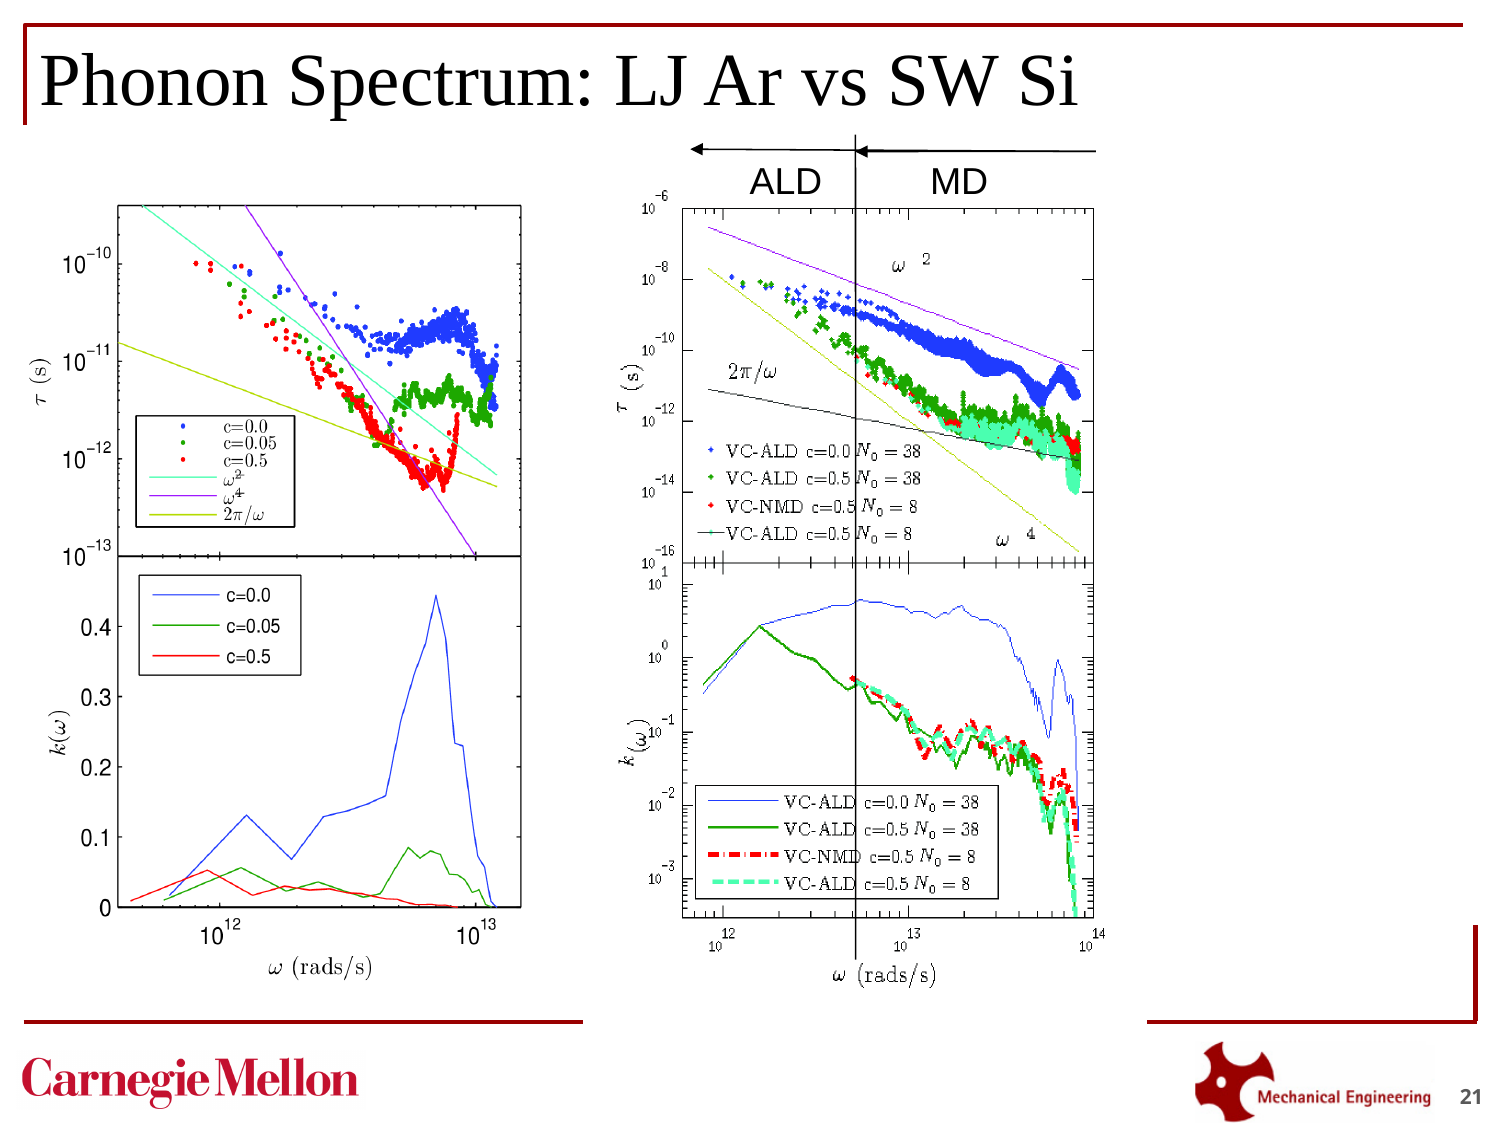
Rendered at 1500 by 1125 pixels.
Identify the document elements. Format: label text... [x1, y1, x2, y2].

picture [1192, 1034, 1438, 1125]
title Phonon Spectrum: LJ Ar vs SW Si [24, 22, 1463, 128]
picture [16, 1050, 366, 1110]
text_box ALD [734, 151, 855, 210]
picture [21, 166, 581, 1014]
picture [583, 169, 1150, 1025]
text_box MD [915, 153, 1036, 210]
